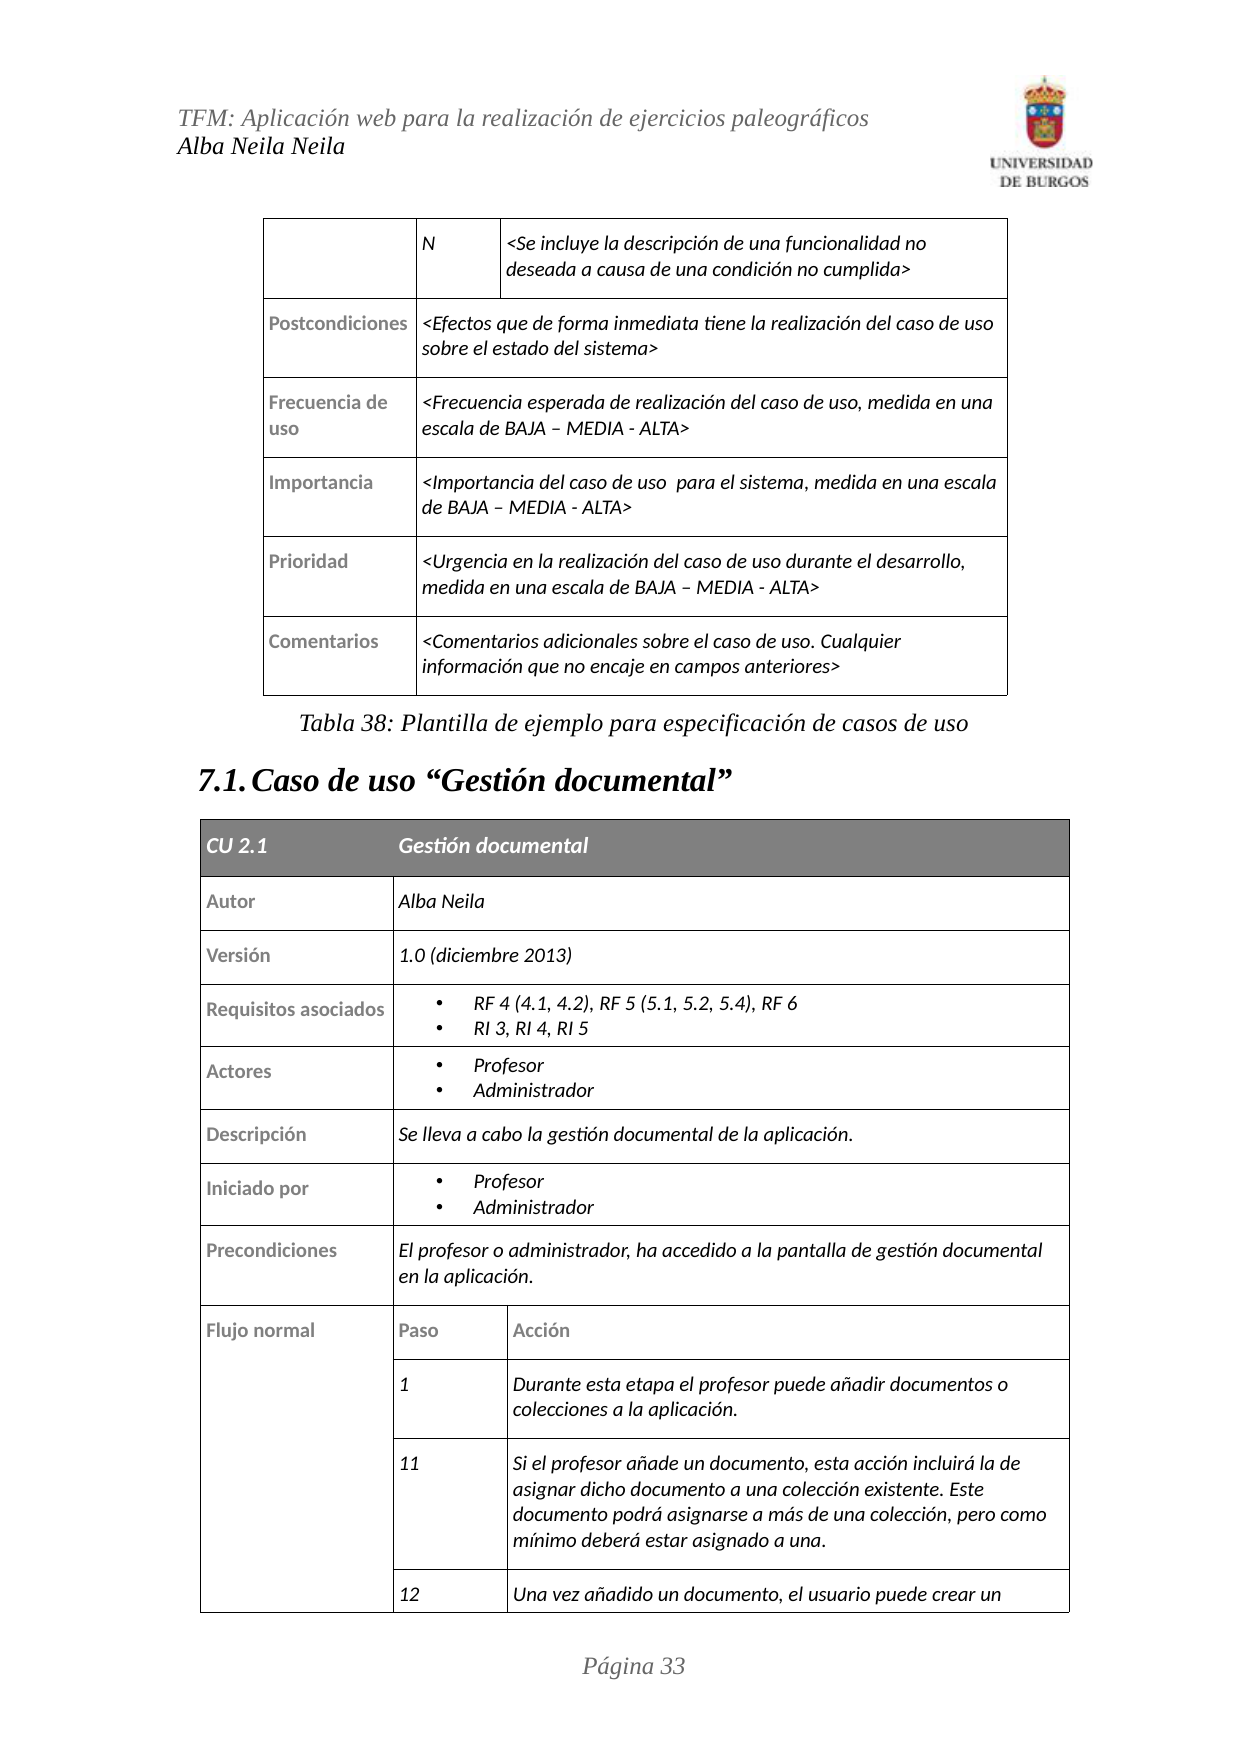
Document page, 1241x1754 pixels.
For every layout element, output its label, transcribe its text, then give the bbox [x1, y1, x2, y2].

text Tabla 38: Plantilla de ejemplo para especificación de casos de uso [177, 708, 1092, 737]
table_cell Iniciado por [201, 1164, 393, 1225]
table_cell Si el profesor añade un documento, esta acción incluirá la de asignar dicho documento a una colección existente. Este documento podrá asignarse a más de una colección, pero como mínimo deberá estar asignado a una. [508, 1439, 1069, 1568]
table_cell Versión [201, 931, 393, 984]
table_cell Precondiciones [201, 1226, 393, 1305]
table_cell <Efectos que de forma inmediata tiene la realización del caso de uso sobre el estado del sistema> [417, 299, 1007, 377]
table_cell <Urgencia en la realización del caso de uso durante el desarrollo, medida en una escala de BAJA – MEDIA - ALTA> [417, 537, 1007, 616]
table_cell Actores [201, 1047, 393, 1109]
table_cell El profesor o administrador, ha accedido a la pantalla de gestión documental en la aplicación. [394, 1226, 1069, 1305]
table_cell Requisitos asociados [201, 985, 393, 1046]
table_cell 11 [394, 1439, 507, 1568]
table_cell Flujo normal [201, 1306, 393, 1612]
table_cell <Importancia del caso de uso para el sistema, medida en una escala de BAJA – MEDIA - ALTA> [417, 458, 1007, 536]
table_cell <Se incluye la descripción de una funcionalidad no deseada a causa de una condición no cumplida> [501, 219, 1007, 298]
table_cell 12 [394, 1570, 507, 1612]
table_cell Profesor Administrador [394, 1047, 1069, 1109]
table_cell [264, 219, 416, 298]
table_cell Acción [508, 1306, 1069, 1359]
table_header CU 2.1 [201, 820, 393, 876]
table_cell 1 [394, 1360, 507, 1438]
table_cell <Frecuencia esperada de realización del caso de uso, medida en una escala de BAJA – MEDIA - ALTA> [417, 378, 1007, 457]
table_cell 1.0 (diciembre 2013) [394, 931, 1069, 984]
table_cell Autor [201, 877, 393, 930]
table_cell Importancia [264, 458, 416, 536]
table_cell Frecuencia de uso [264, 378, 416, 457]
table_cell RF 4 (4.1, 4.2), RF 5 (5.1, 5.2, 5.4), RF 6 RI 3, RI 4, RI 5 [394, 985, 1069, 1046]
table_cell Comentarios [264, 617, 416, 695]
table_header Gestión documental [393, 820, 1069, 876]
table_cell Alba Neila [394, 877, 1069, 930]
picture [990, 75, 1093, 187]
table_cell Durante esta etapa el profesor puede añadir documentos o colecciones a la aplicación. [508, 1360, 1069, 1438]
table_cell Paso [394, 1306, 507, 1359]
table_cell Profesor Administrador [394, 1164, 1069, 1225]
table_cell N [417, 219, 500, 298]
table_cell Una vez añadido un documento, el usuario puede crear un [508, 1570, 1069, 1612]
subtitle Caso de uso “Gestión documental” [189, 760, 1092, 798]
table_cell Descripción [201, 1110, 393, 1163]
table_cell <Comentarios adicionales sobre el caso de uso. Cualquier información que no encaje en campos anteriores> [417, 617, 1007, 695]
table_cell Postcondiciones [264, 299, 416, 377]
table_cell Se lleva a cabo la gestión documental de la aplicación. [394, 1110, 1069, 1163]
table_cell Prioridad [264, 537, 416, 616]
